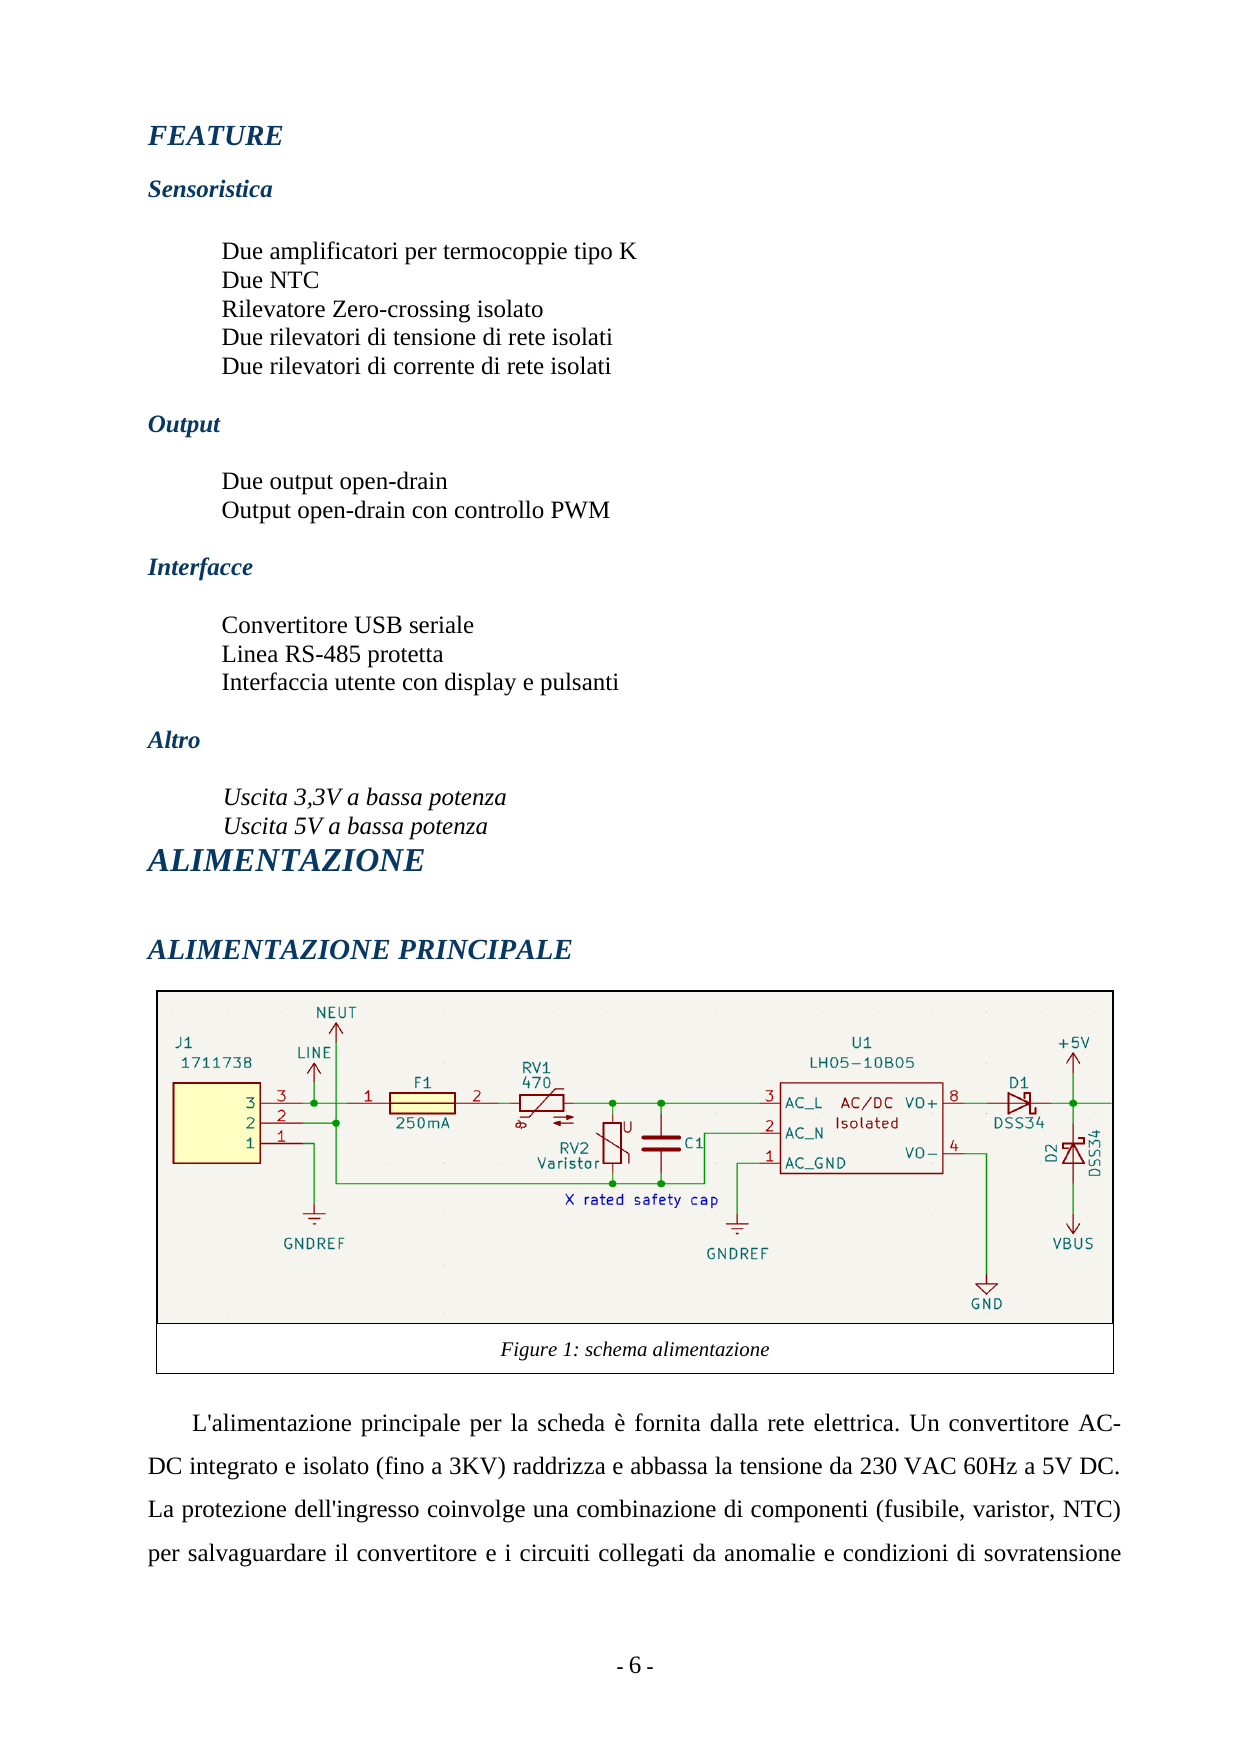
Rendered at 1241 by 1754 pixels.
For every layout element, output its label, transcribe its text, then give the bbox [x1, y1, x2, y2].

subtitle FEATURE [148, 118, 1122, 152]
subtitle Interfaccia utente con display e pulsanti [148, 667, 1122, 696]
subtitle Due rilevatori di tensione di rete isolati [148, 322, 1122, 351]
subtitle Output open-drain con controllo PWM [148, 495, 1122, 524]
subtitle Sensoristica [148, 174, 1122, 203]
text L'alimentazione principale per la scheda è fornita dalla rete elettrica. Un convertitore AC-DC integrato e isolato (fino a 3KV) raddrizza e abbassa la tensione da 230 VAC 60Hz a 5V DC. La protezione dell'ingresso coinvolge una combinazione di componenti (fusibile, varistor, NTC) per salvaguardare il convertitore e i circuiti collegati da anomalie e condizioni di sovratensione [148, 1408, 1122, 1566]
subtitle Due rilevatori di corrente di rete isolati [148, 351, 1122, 380]
subtitle Due amplificatori per termocoppie tipo K [148, 236, 1122, 265]
picture [158, 992, 1112, 1323]
subtitle Due output open-drain [148, 466, 1122, 495]
text Figure 1: schema alimentazione [157, 1324, 1113, 1361]
subtitle Rilevatore Zero-crossing isolato [148, 294, 1122, 322]
subtitle Output [148, 409, 1122, 437]
subtitle Uscita 3,3V a bassa potenza [148, 782, 1122, 811]
subtitle ALIMENTAZIONE [148, 840, 1122, 878]
subtitle Uscita 5V a bassa potenza [148, 811, 1122, 840]
subtitle Linea RS-485 protetta [148, 639, 1122, 667]
subtitle Altro [148, 725, 1122, 754]
subtitle Due NTC [148, 265, 1122, 294]
subtitle Convertitore USB seriale [148, 610, 1122, 639]
subtitle Interfacce [148, 552, 1122, 581]
subtitle ALIMENTAZIONE PRINCIPALE [148, 932, 1122, 966]
